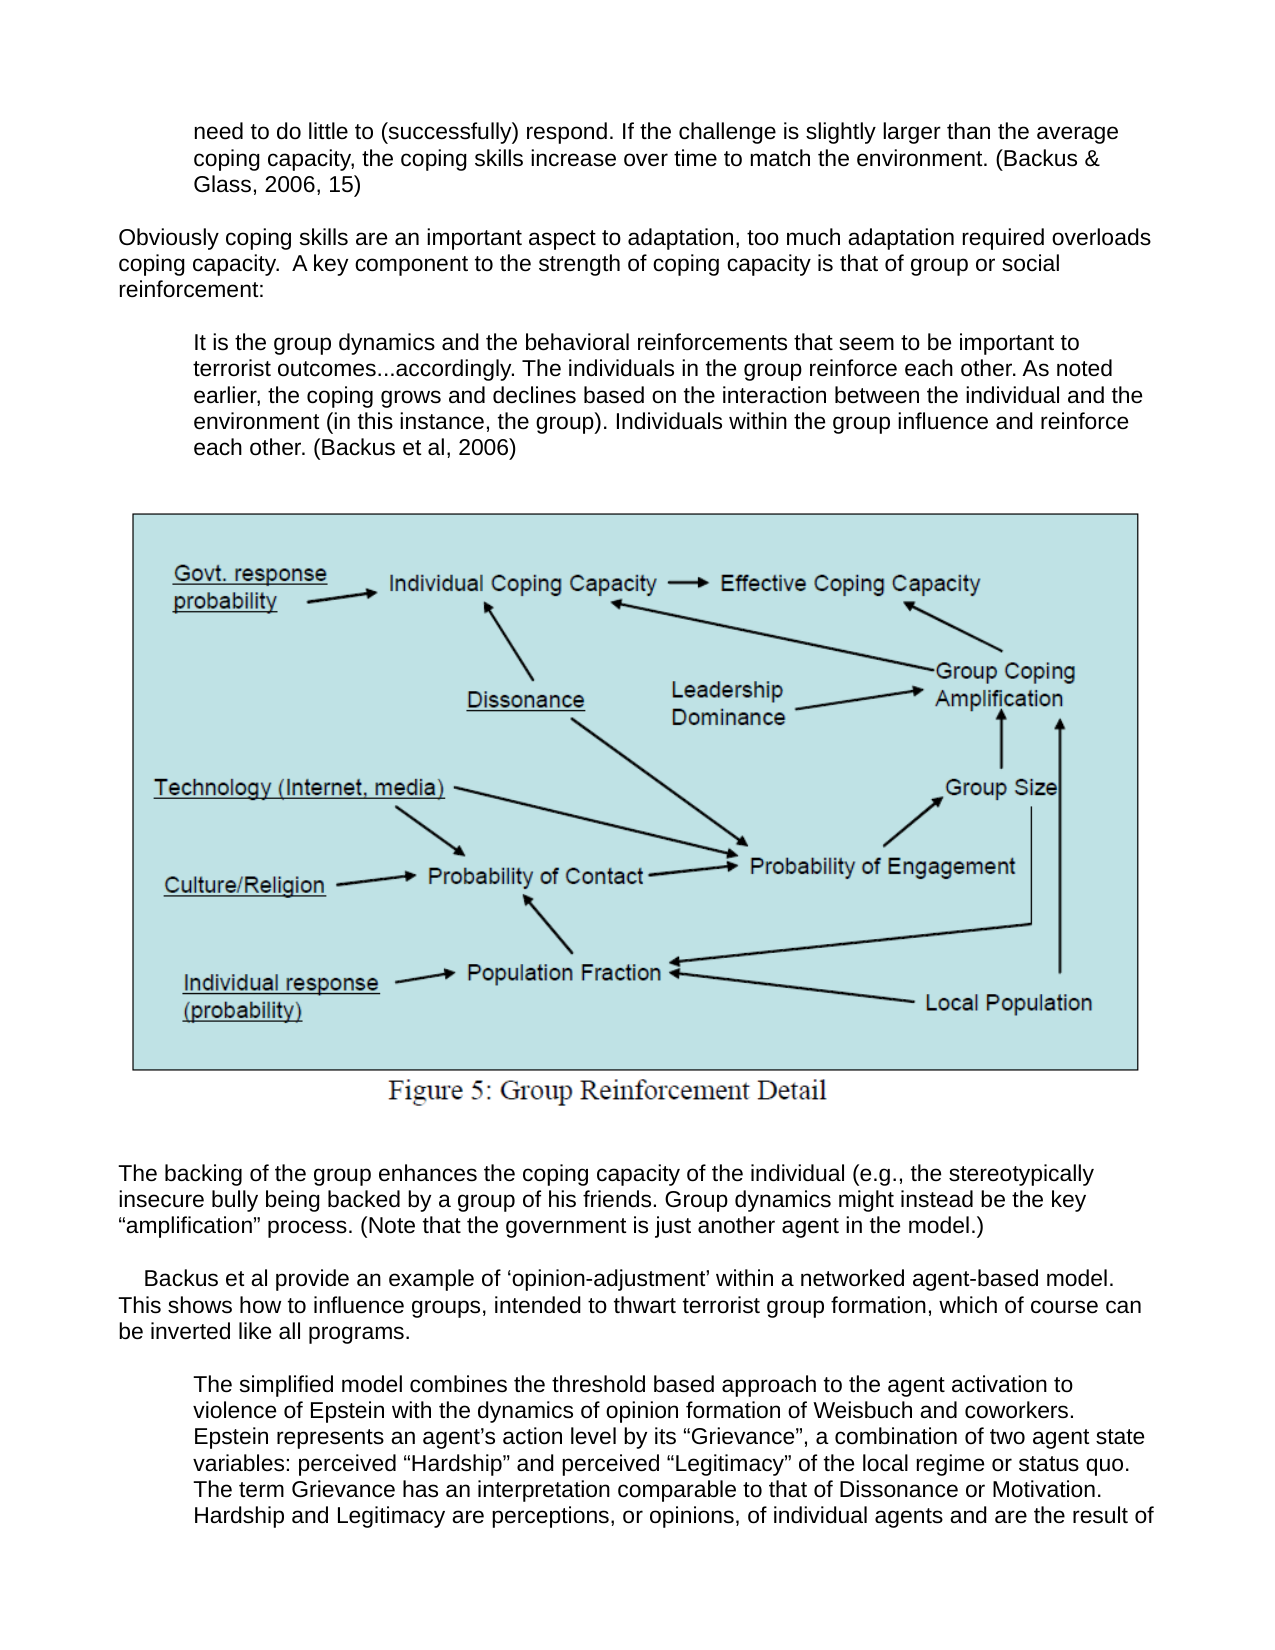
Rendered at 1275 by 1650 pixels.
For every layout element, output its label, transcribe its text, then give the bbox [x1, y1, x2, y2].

text Backus et al provide an example of ‘opinion-adjustment’ within a networked agent-based model. This shows how to influence groups, intended to thwart terrorist group formation, which of course can be inverted like all programs. [118, 1265, 1157, 1344]
text need to do little to (successfully) respond. If the challenge is slightly larger than the average coping capacity, the coping skills increase over time to match the environment. (Backus & Glass, 2006, 15) [193, 118, 1157, 197]
picture [120, 487, 1155, 1107]
text The simplified model combines the threshold based approach to the agent activation to violence of Epstein with the dynamics of opinion formation of Weisbuch and coworkers. Epstein represents an agent’s action level by its “Grievance”, a combination of two agent state variables: perceived “Hardship” and perceived “Legitimacy” of the local regime or status quo. The term Grievance has an interpretation comparable to that of Dissonance or Motivation. Hardship and Legitimacy are perceptions, or opinions, of individual agents and are the result of [193, 1371, 1157, 1529]
text The backing of the group enhances the coping capacity of the individual (e.g., the stereotypically insecure bully being backed by a group of his friends. Group dynamics might instead be the key “amplification” process. (Note that the government is just another agent in the model.) [118, 1160, 1157, 1239]
text It is the group dynamics and the behavioral reinforcements that seem to be important to terrorist outcomes...accordingly. The individuals in the group reinforce each other. As noted earlier, the coping grows and declines based on the interaction between the individual and the environment (in this instance, the group). Individuals within the group influence and reinforce each other. (Backus et al, 2006) [193, 329, 1157, 461]
text Obviously coping skills are an important aspect to adaptation, too much adaptation required overloads coping capacity. A key component to the strength of coping capacity is that of group or social reinforcement: [118, 223, 1157, 303]
